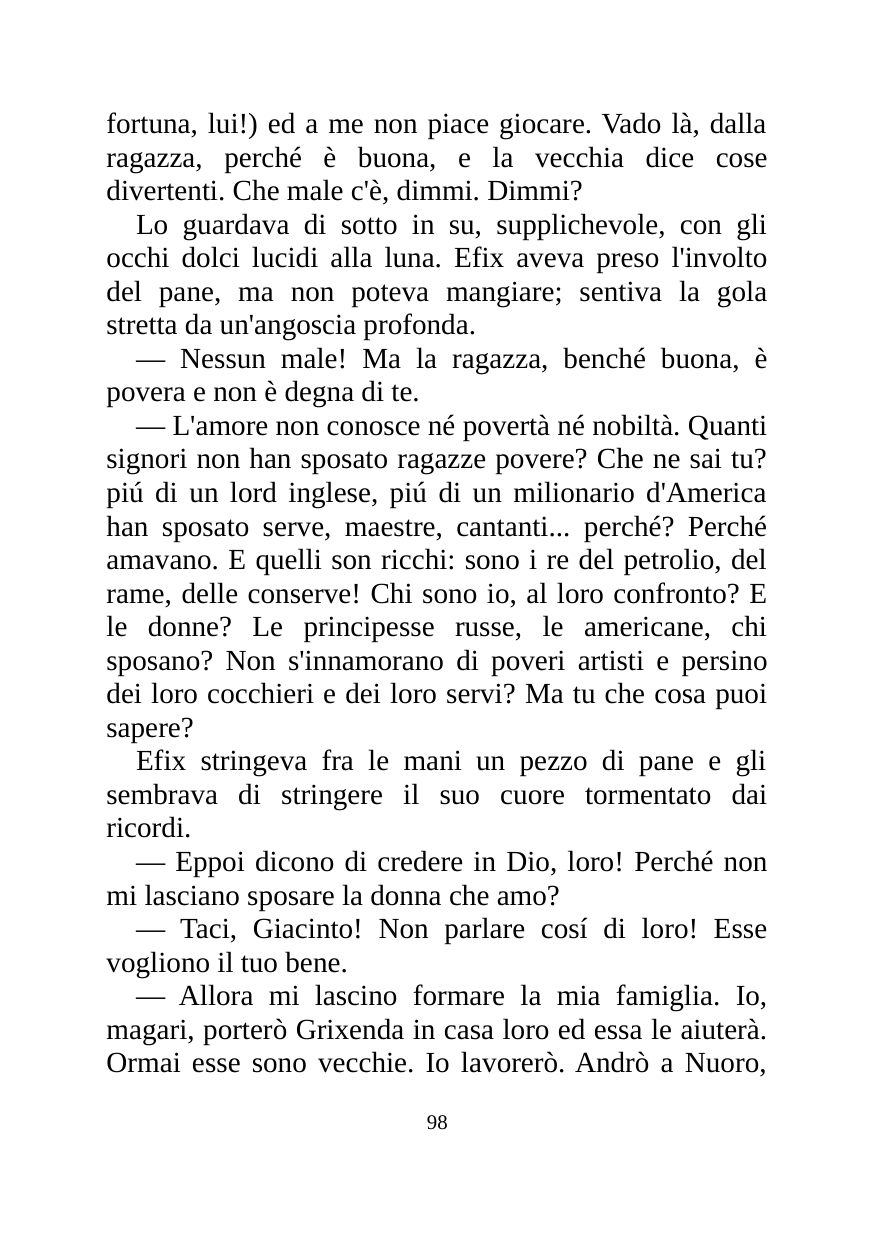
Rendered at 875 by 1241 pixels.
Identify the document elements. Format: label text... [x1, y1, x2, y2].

text Efix stringeva fra le mani un pezzo di pane e gli sembrava di stringere il suo cuore tormentato dai ricordi. [106, 743, 768, 844]
text — Allora mi lascino formare la mia famiglia. Io, magari, porterò Grixenda in casa loro ed essa le aiuterà. Ormai esse sono vecchie. Io lavorerò. Andrò a Nuoro, [106, 978, 768, 1079]
text — Taci, Giacinto! Non parlare cosí di loro! Esse vogliono il tuo bene. [106, 911, 768, 978]
text Lo guardava di sotto in su, supplichevole, con gli occhi dolci lucidi alla luna. Efix aveva preso l'involto del pane, ma non poteva mangiare; sentiva la gola stretta da un'angoscia profonda. [106, 207, 768, 341]
text — L'amore non conosce né povertà né nobiltà. Quanti signori non han sposato ragazze povere? Che ne sai tu? piú di un lord inglese, piú di un milionario d'America han sposato serve, maestre, cantanti... perché? Perché amavano. E quelli son ricchi: sono i re del petrolio, del rame, delle conserve! Chi sono io, al loro confronto? E le donne? Le principesse russe, le americane, chi sposano? Non s'innamorano di poveri artisti e persino dei loro cocchieri e dei loro servi? Ma tu che cosa puoi sapere? [106, 408, 768, 743]
text fortuna, lui!) ed a me non piace giocare. Vado là, dalla ragazza, perché è buona, e la vecchia dice cose divertenti. Che male c'è, dimmi. Dimmi? [106, 106, 768, 207]
text — Eppoi dicono di credere in Dio, loro! Perché non mi lasciano sposare la donna che amo? [106, 844, 768, 911]
text — Nessun male! Ma la ragazza, benché buona, è povera e non è degna di te. [106, 341, 768, 408]
